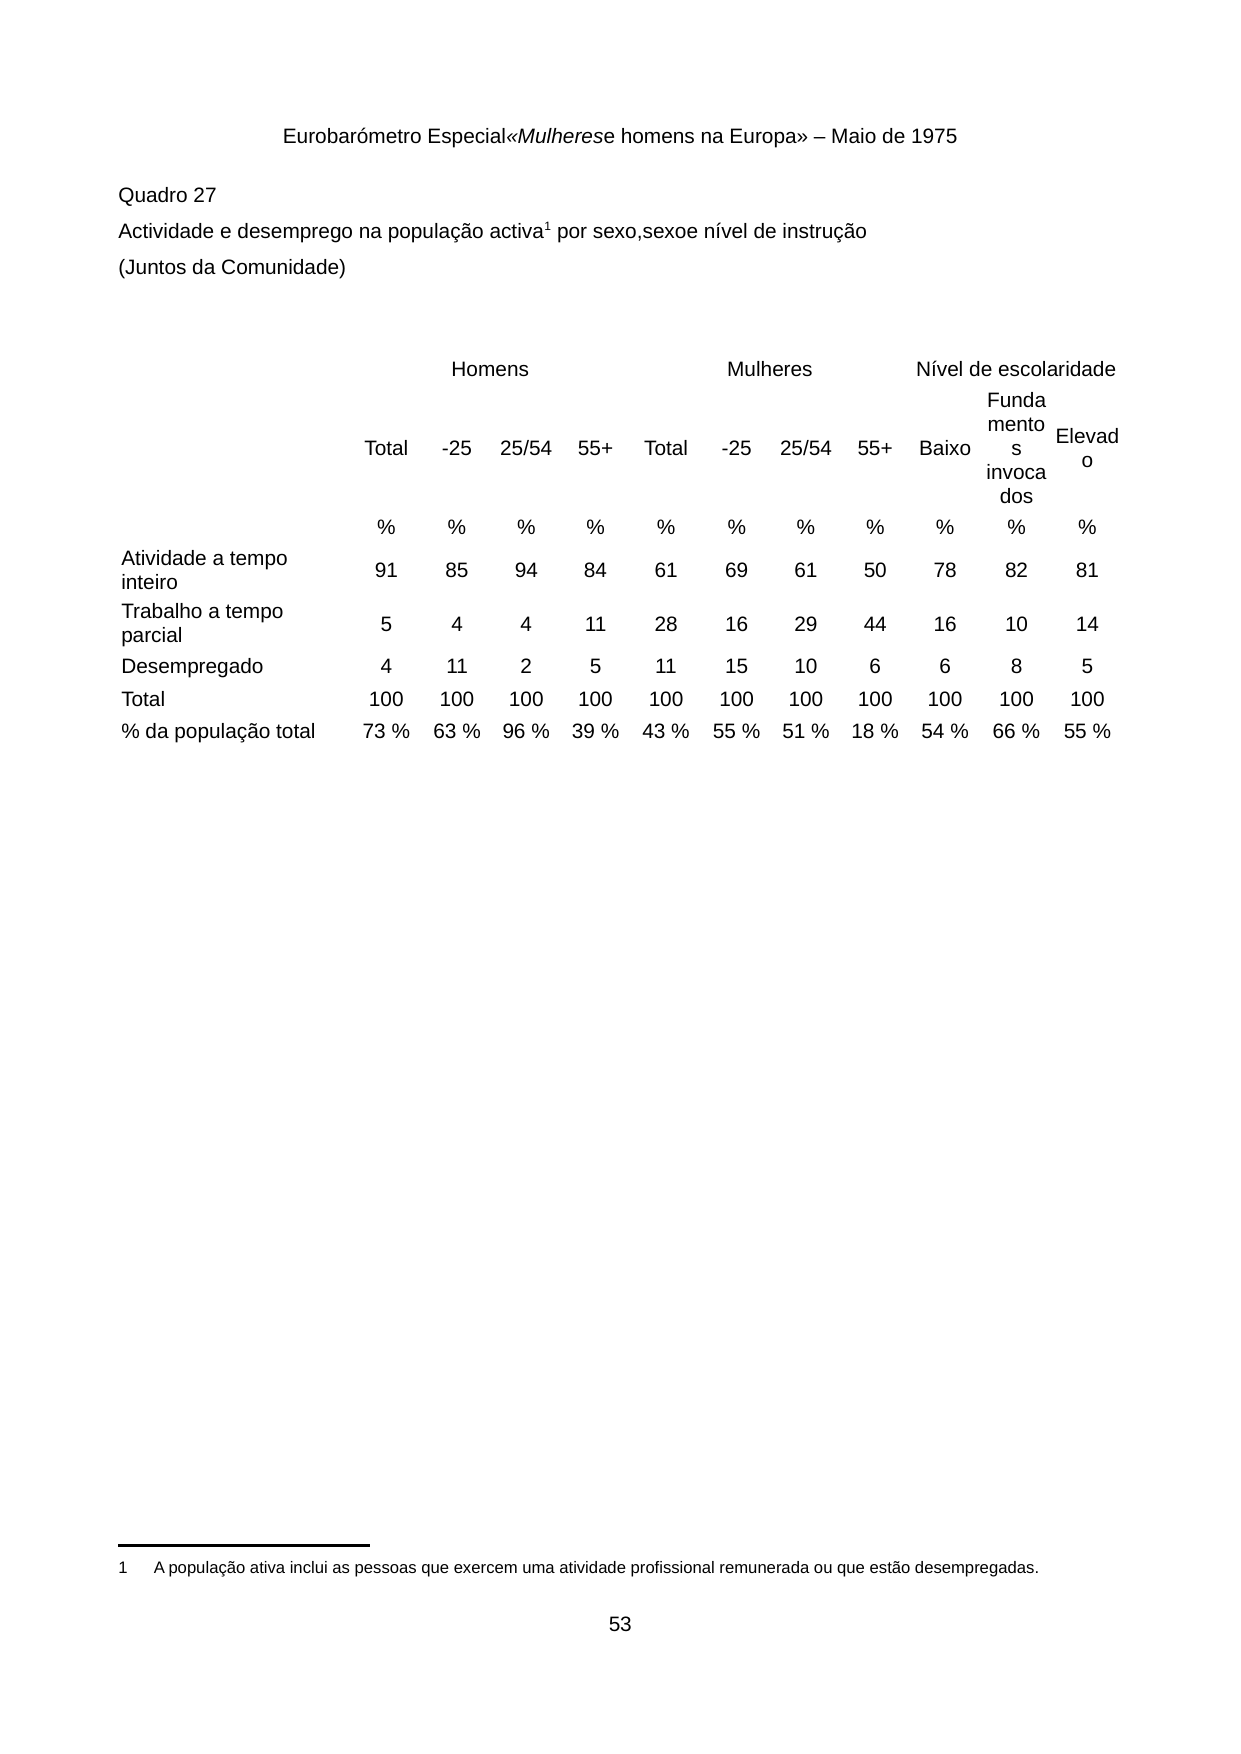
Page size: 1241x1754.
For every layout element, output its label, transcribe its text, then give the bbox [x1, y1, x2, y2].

table_cell 43 % [630, 715, 702, 747]
table_cell 16 [910, 596, 980, 650]
table_cell % [491, 510, 561, 543]
table_cell % [422, 510, 491, 543]
table_cell [118, 510, 350, 543]
table_cell 78 [910, 543, 980, 596]
table_cell 100 [561, 683, 630, 715]
table_header [840, 320, 909, 352]
table_cell 100 [422, 683, 491, 715]
table_cell 55 % [702, 715, 771, 747]
table_cell 50 [840, 543, 909, 596]
text Quadro 27 [118, 183, 1122, 207]
text Actividade e desemprego na população activa por sexo,sexoe nível de instrução [118, 219, 1122, 243]
table_cell 66 % [980, 715, 1052, 747]
table_cell [118, 352, 350, 385]
table_cell 10 [980, 596, 1052, 650]
table_header [350, 320, 422, 352]
table_cell 5 [350, 596, 422, 650]
table_header [561, 320, 630, 352]
table_cell -25 [422, 385, 491, 510]
table_cell 96 % [491, 715, 561, 747]
table_cell 44 [840, 596, 909, 650]
table_cell 25/54 [771, 385, 840, 510]
table_cell 6 [840, 650, 909, 683]
table_cell % [702, 510, 771, 543]
table_cell 11 [422, 650, 491, 683]
table_cell 15 [702, 650, 771, 683]
table_cell 51 % [771, 715, 840, 747]
table_cell % [630, 510, 702, 543]
table_cell 6 [910, 650, 980, 683]
table_cell 100 [980, 683, 1052, 715]
table_cell 73 % [350, 715, 422, 747]
table_cell 55+ [840, 385, 909, 510]
table_cell 84 [561, 543, 630, 596]
table_cell 11 [561, 596, 630, 650]
table_cell 61 [771, 543, 840, 596]
table_cell 14 [1052, 596, 1122, 650]
table_cell % [771, 510, 840, 543]
table_cell % [910, 510, 980, 543]
table_cell Mulheres [630, 352, 909, 385]
table_cell Desempregado [118, 650, 350, 683]
table_header [491, 320, 561, 352]
table_cell 25/54 [491, 385, 561, 510]
table_cell 91 [350, 543, 422, 596]
table_cell 69 [702, 543, 771, 596]
text A população ativa inclui as pessoas que exercem uma atividade profissional remunerada ou que estão desempregadas. [118, 1557, 1122, 1577]
table_cell 100 [840, 683, 909, 715]
table_header [771, 320, 840, 352]
table_header [702, 320, 771, 352]
table_cell Fundamentos invocados [980, 385, 1052, 510]
table_cell 4 [422, 596, 491, 650]
table_cell Total [118, 683, 350, 715]
table_cell 82 [980, 543, 1052, 596]
table_cell [118, 385, 350, 510]
table_cell 10 [771, 650, 840, 683]
table_cell 39 % [561, 715, 630, 747]
table_cell 5 [1052, 650, 1122, 683]
table_cell 2 [491, 650, 561, 683]
table_cell 28 [630, 596, 702, 650]
table_header [980, 320, 1052, 352]
table_cell % [1052, 510, 1122, 543]
table_cell 100 [491, 683, 561, 715]
table_cell 100 [630, 683, 702, 715]
table_cell 61 [630, 543, 702, 596]
table_cell 18 % [840, 715, 909, 747]
table_cell 54 % [910, 715, 980, 747]
table_header [630, 320, 702, 352]
table_cell % [561, 510, 630, 543]
table_cell 8 [980, 650, 1052, 683]
table_cell % da população total [118, 715, 350, 747]
table_header [1052, 320, 1122, 352]
table_cell Trabalho a tempo parcial [118, 596, 350, 650]
table_header [422, 320, 491, 352]
table_cell 55 % [1052, 715, 1122, 747]
table_cell % [980, 510, 1052, 543]
text (Juntos da Comunidade) [118, 254, 1122, 278]
table_cell 100 [1052, 683, 1122, 715]
table_cell -25 [702, 385, 771, 510]
table_cell 55+ [561, 385, 630, 510]
table_header [910, 320, 980, 352]
table_cell 11 [630, 650, 702, 683]
table_cell 4 [350, 650, 422, 683]
table_cell 63 % [422, 715, 491, 747]
table_cell 16 [702, 596, 771, 650]
table_cell Homens [350, 352, 630, 385]
table_cell 94 [491, 543, 561, 596]
table_cell Total [630, 385, 702, 510]
table_cell 85 [422, 543, 491, 596]
table_cell 100 [350, 683, 422, 715]
table_cell Baixo [910, 385, 980, 510]
table_cell Atividade a tempo inteiro [118, 543, 350, 596]
table_cell 100 [910, 683, 980, 715]
table_cell Elevado [1052, 385, 1122, 510]
table_cell Nível de escolaridade [910, 352, 1122, 385]
table_header [118, 320, 350, 352]
table_cell 5 [561, 650, 630, 683]
table_cell % [840, 510, 909, 543]
table_cell 100 [771, 683, 840, 715]
table_cell % [350, 510, 422, 543]
table_cell 4 [491, 596, 561, 650]
table_cell 29 [771, 596, 840, 650]
table_cell 100 [702, 683, 771, 715]
table_cell Total [350, 385, 422, 510]
table_cell 81 [1052, 543, 1122, 596]
